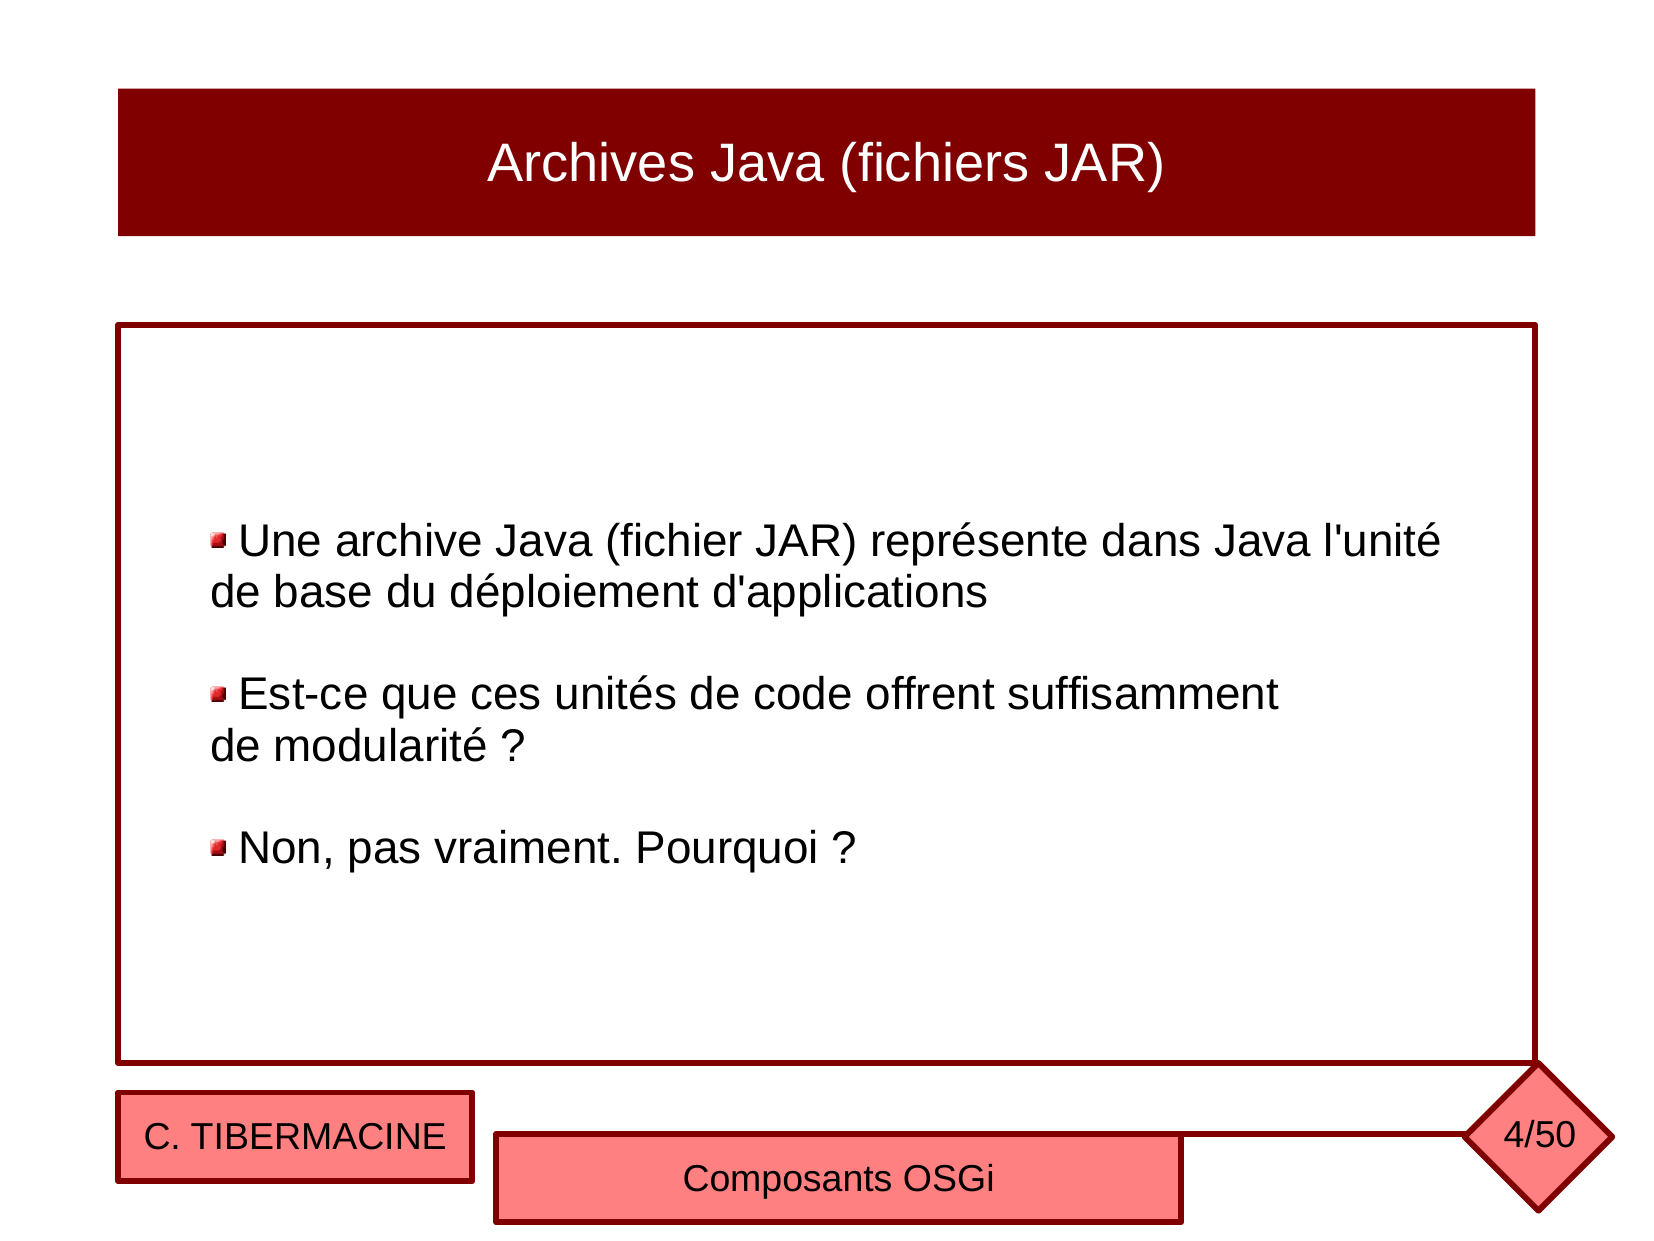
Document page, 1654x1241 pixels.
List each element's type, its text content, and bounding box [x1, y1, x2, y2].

text_box [1496, 1062, 1581, 1105]
picture [210, 839, 226, 856]
text_box C. TIBERMACINE [118, 1092, 473, 1182]
text_box <numéro>/50 [1488, 1105, 1654, 1163]
text_box Une archive Java (fichier JAR) représente dans Java l'unité de base du déploiement d'applications Est-ce que ces unités de code offrent suffisamment de modularité ? Non, pas vraiment. Pourquoi ? [118, 324, 1536, 1063]
text_box [1464, 1113, 1488, 1161]
picture [210, 532, 226, 548]
text_box Archives Java (fichiers JAR) [118, 88, 1536, 237]
picture [210, 686, 226, 702]
text_box Composants OSGi [496, 1133, 1182, 1223]
text_box [1490, 1163, 1587, 1211]
